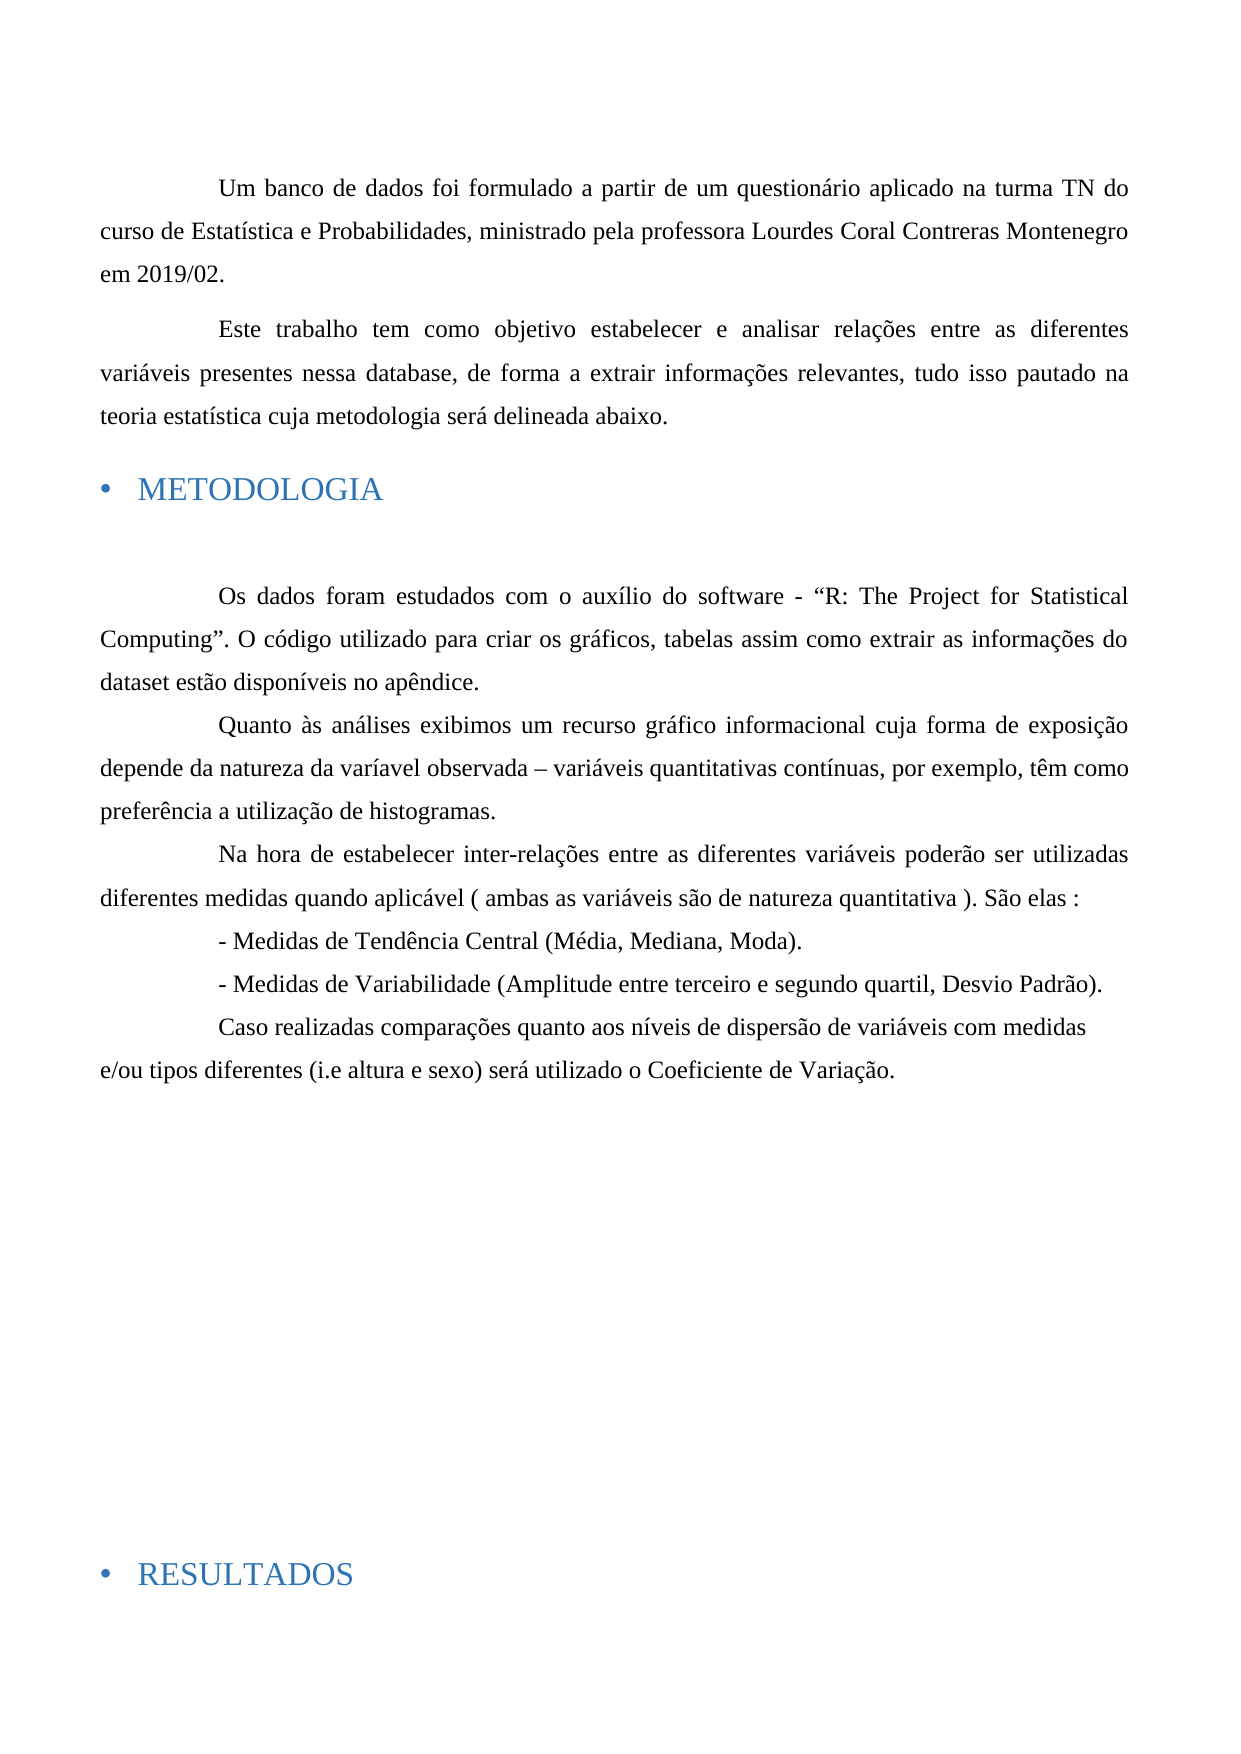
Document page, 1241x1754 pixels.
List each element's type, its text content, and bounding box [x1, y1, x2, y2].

text Quanto às análises exibimos um recurso gráfico informacional cuja forma de exposição depende da natureza da varíavel observada – variáveis quantitativas contínuas, por exemplo, têm como preferência a utilização de histogramas. [100, 710, 1130, 825]
text Um banco de dados foi formulado a partir de um questionário aplicado na turma TN do curso de Estatística e Probabilidades, ministrado pela professora Lourdes Coral Contreras Montenegro em 2019/02. [100, 173, 1130, 288]
text Na hora de estabelecer inter-relações entre as diferentes variáveis poderão ser utilizadas diferentes medidas quando aplicável ( ambas as variáveis são de natureza quantitativa ). São elas : [100, 839, 1130, 911]
list METODOLOGIA [62, 469, 1130, 507]
text e/ou tipos diferentes (i.e altura e sexo) será utilizado o Coeficiente de Variação. [100, 1055, 1130, 1084]
list RESULTADOS [62, 1554, 1130, 1593]
text Caso realizadas comparações quanto aos níveis de dispersão de variáveis com medidas [100, 1012, 1130, 1041]
text Este trabalho tem como objetivo estabelecer e analisar relações entre as diferentes variáveis presentes nessa database, de forma a extrair informações relevantes, tudo isso pautado na teoria estatística cuja metodologia será delineada abaixo. [100, 314, 1130, 429]
text Os dados foram estudados com o auxílio do software - “R: The Project for Statistical Computing”. O código utilizado para criar os gráficos, tabelas assim como extrair as informações do dataset estão disponíveis no apêndice. [100, 581, 1130, 696]
text - Medidas de Variabilidade (Amplitude entre terceiro e segundo quartil, Desvio Padrão). [100, 969, 1130, 998]
text - Medidas de Tendência Central (Média, Mediana, Moda). [100, 926, 1130, 954]
